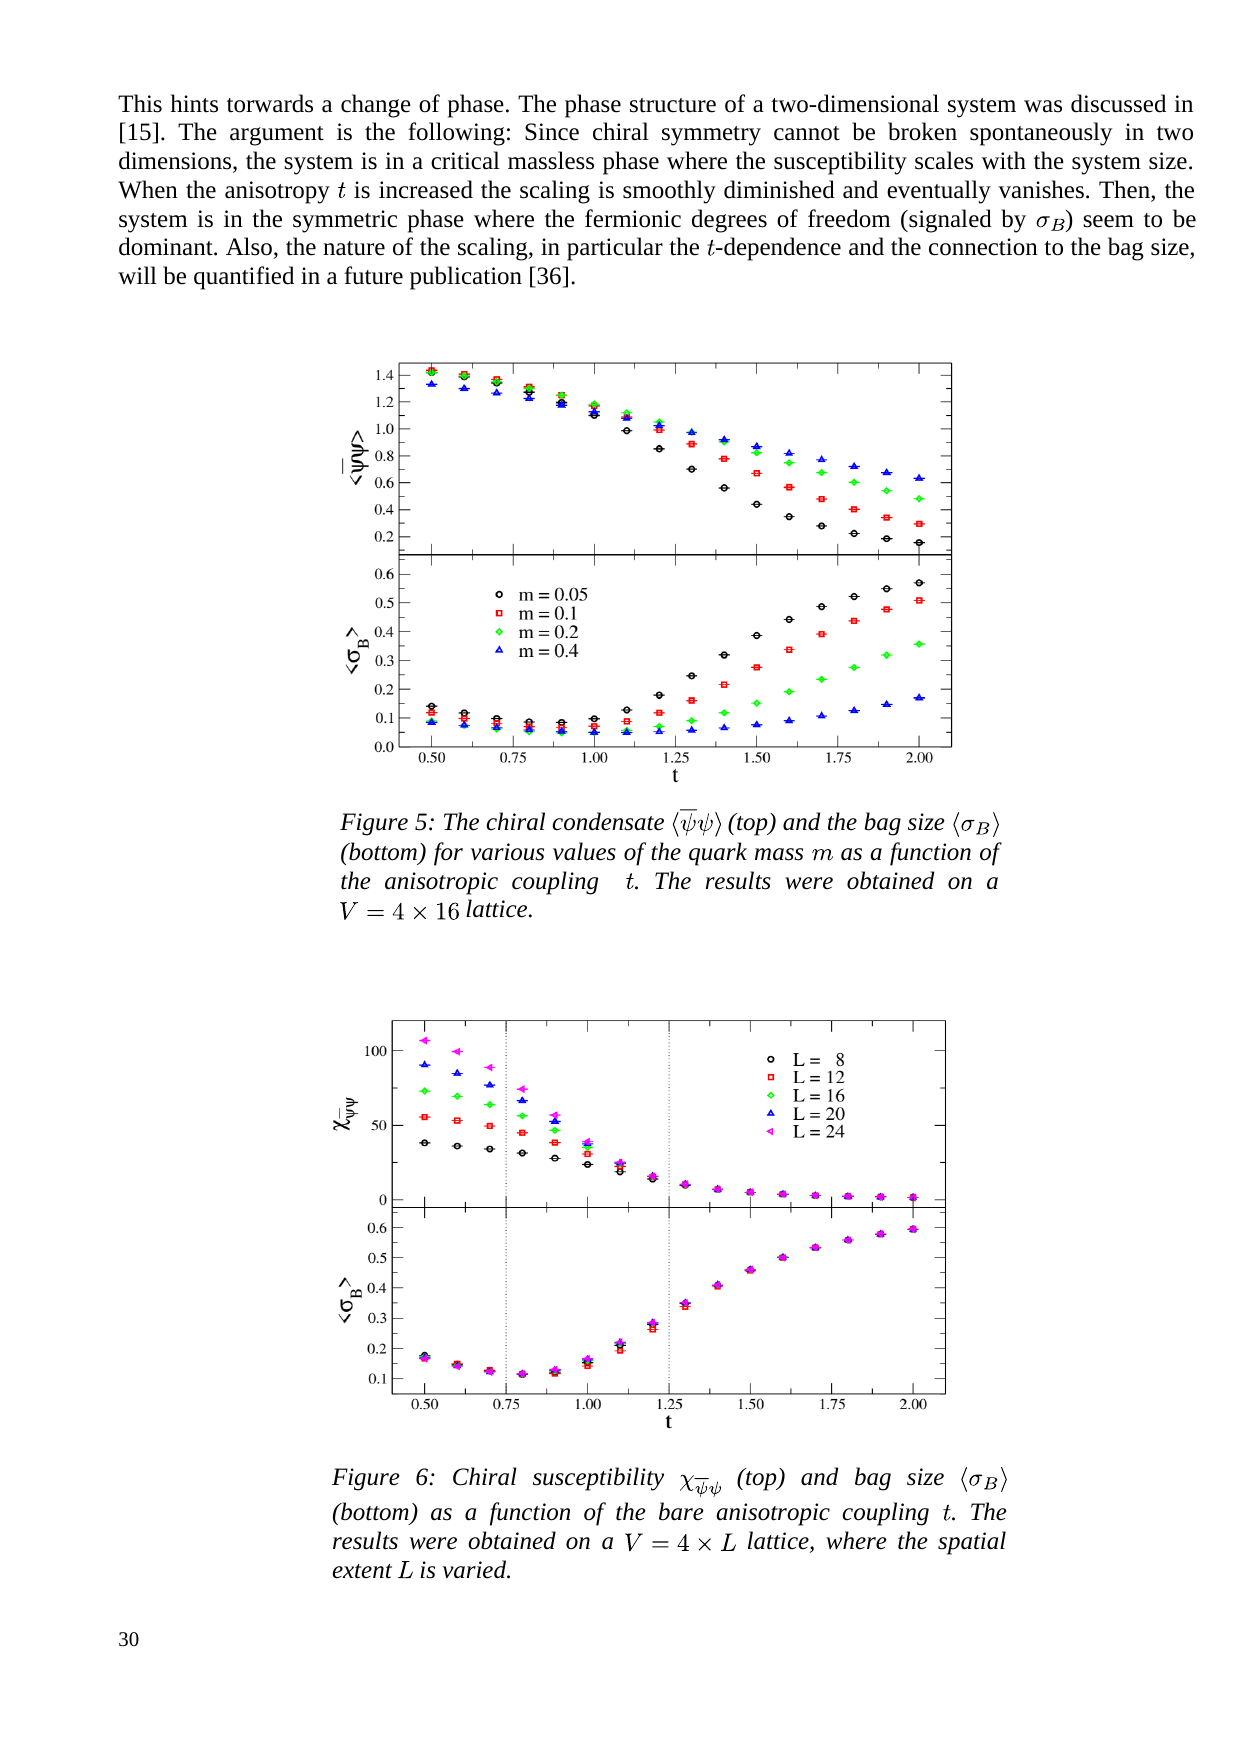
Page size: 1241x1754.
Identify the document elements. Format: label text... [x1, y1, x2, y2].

picture [331, 1019, 947, 1429]
text This hints torwards a change of phase. The phase structure of a two-dimensional system was discussed in [15]. The argument is the following: Since chiral symmetry cannot be broken spontaneously in two dimensions, the system is in a critical massless phase where the susceptibility scales with the system size. When the anisotropy is increased the scaling is smoothly diminished and eventually vanishes. Then, the system is in the symmetric phase where the fermionic degrees of freedom (signaled by ) seem to be dominant. Also, the nature of the scaling, in particular the -dependence and the connection to the bag size, will be quantified in a future publication [36]. [118, 89, 1196, 290]
text Figure 6: Chiral susceptibility (top) and bag size (bottom) as a function of the bare anisotropic coupling . The results were obtained on a lattice, where the spatial extent is varied. [332, 1462, 1007, 1583]
text Figure 5: The chiral condensate (top) and the bag size (bottom) for various values of the quark mass as a function of the anisotropic coupling . The results were obtained on a lattice. [340, 807, 999, 923]
picture [340, 361, 953, 783]
